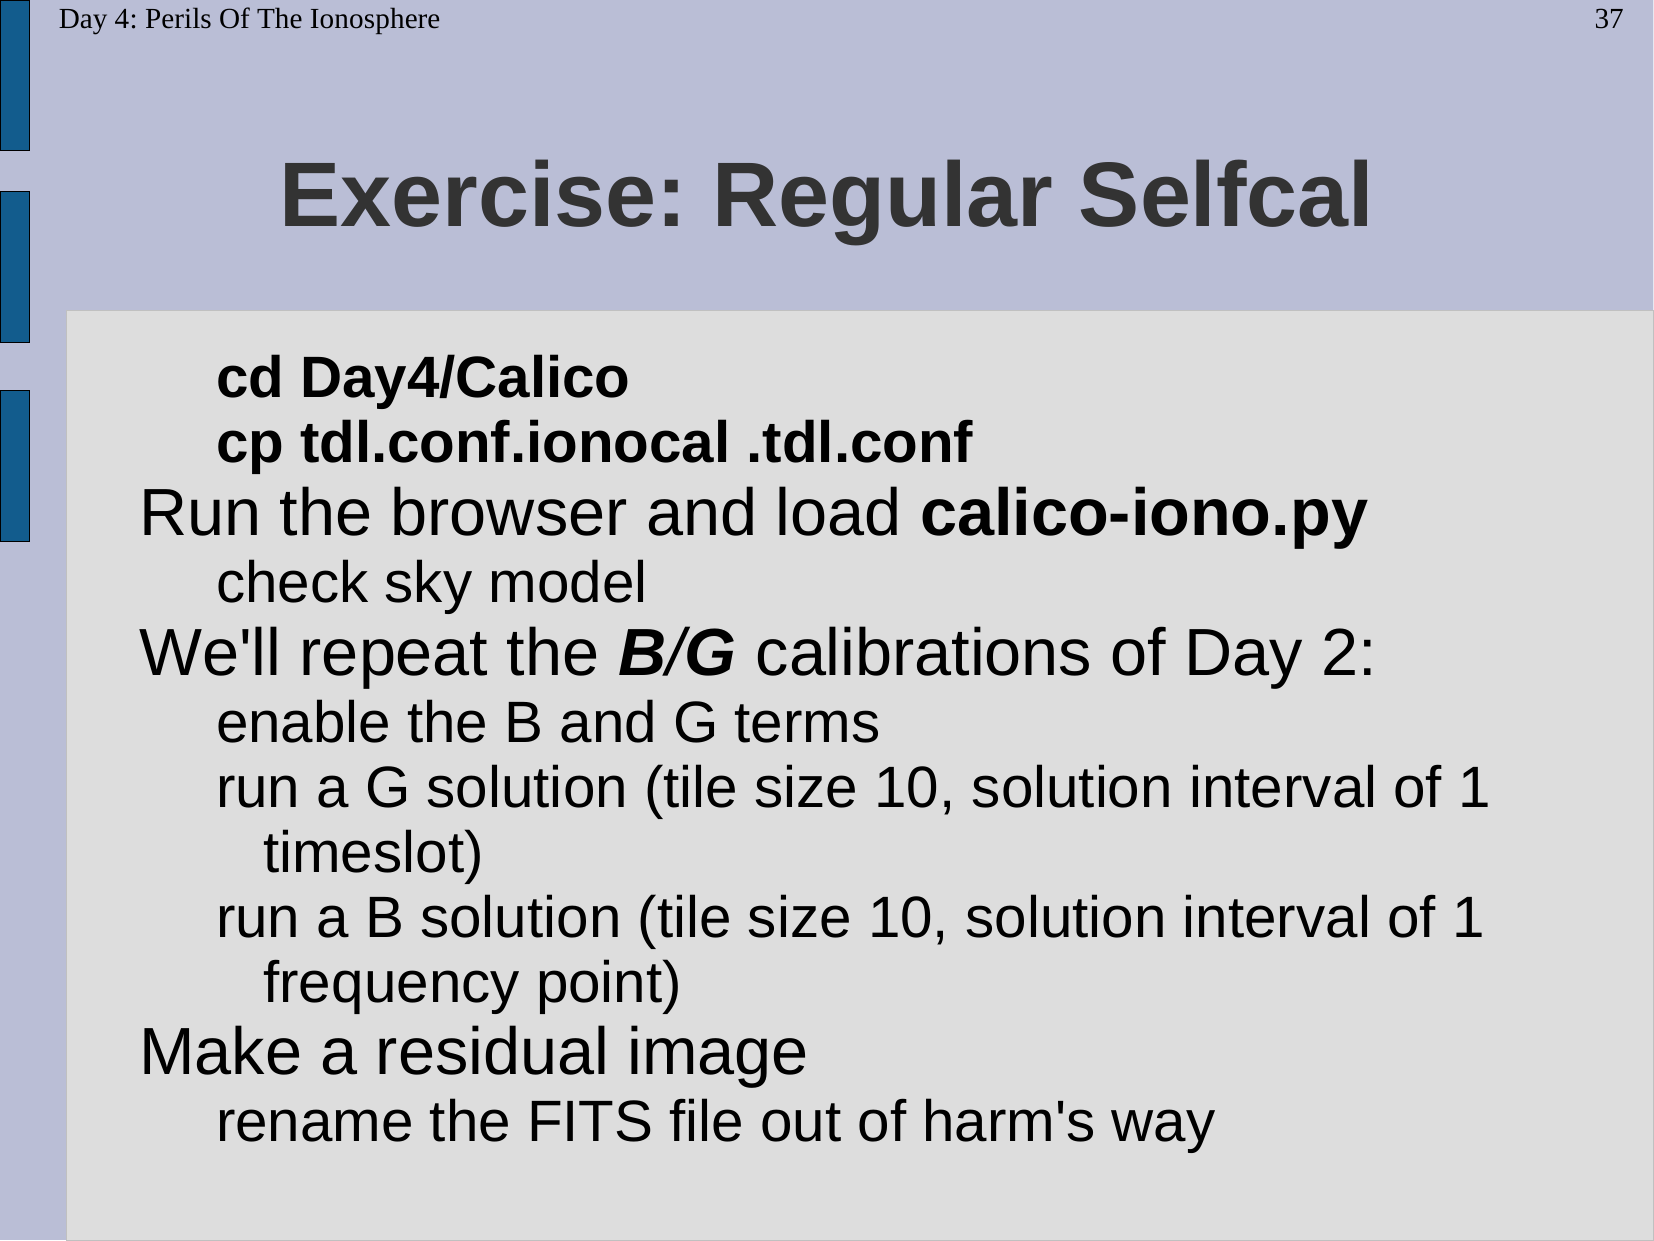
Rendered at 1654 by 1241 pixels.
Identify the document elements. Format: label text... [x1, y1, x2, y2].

list cd Day4/Calico cp tdl.conf.ionocal .tdl.conf Run the browser and load calico-iono.py check sky model We'll repeat the B/G calibrations of Day 2: enable the B and G terms run a G solution (tile size 10, solution interval of 1 timeslot) run a B solution (tile size 10, solution interval of 1 frequency point) Make a residual image rename the FITS file out of harm's way [121, 344, 1534, 1188]
title Exercise: Regular Selfcal [121, 98, 1534, 291]
